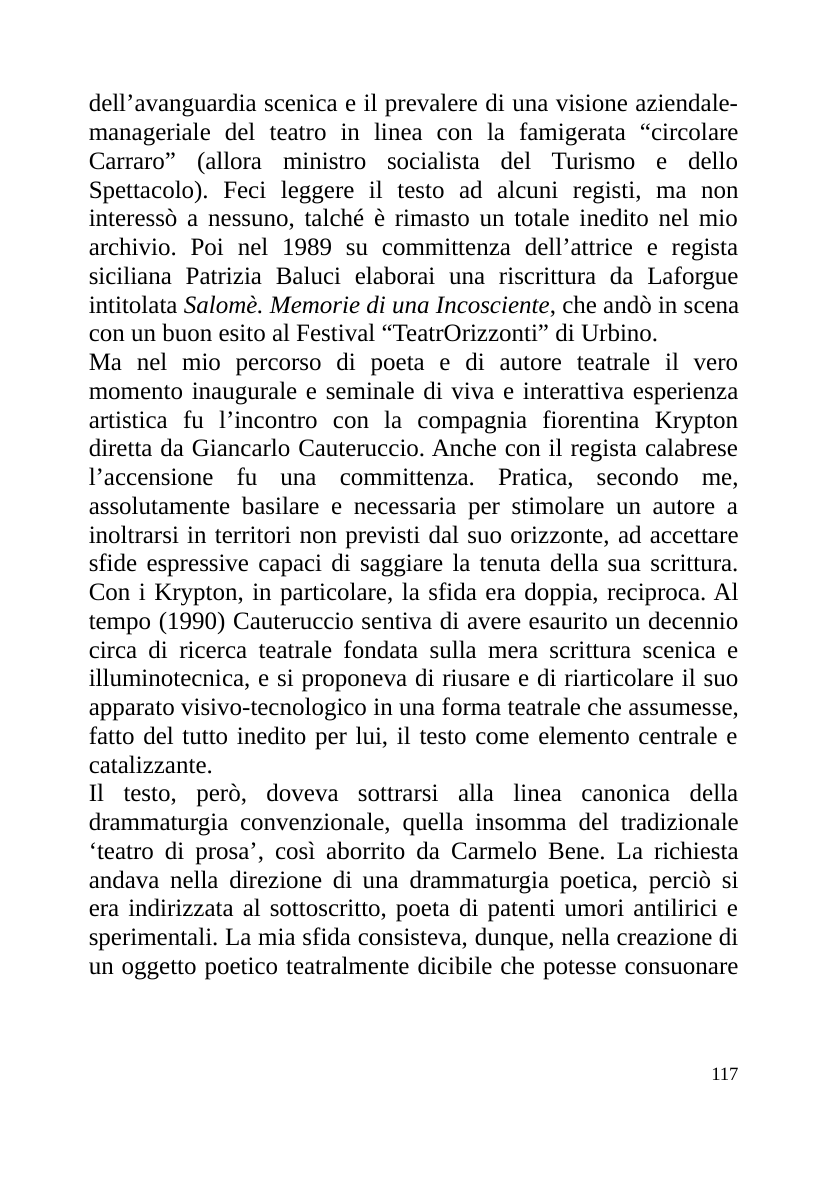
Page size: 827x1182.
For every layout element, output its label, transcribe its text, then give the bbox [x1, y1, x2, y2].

text Il testo, però, doveva sottrarsi alla linea canonica della drammaturgia convenzionale, quella insomma del tradizionale ‘teatro di prosa’, così aborrito da Carmelo Bene. La richiesta andava nella direzione di una drammaturgia poetica, perciò si era indirizzata al sottoscritto, poeta di patenti umori antilirici e sperimentali. La mia sfida consisteva, dunque, nella creazione di un oggetto poetico teatralmente dicibile che potesse consuonare [88, 778, 739, 980]
text dell’avanguardia scenica e il prevalere di una visione aziendale-manageriale del teatro in linea con la famigerata “circolare Carraro” (allora ministro socialista del Turismo e dello Spettacolo). Feci leggere il testo ad alcuni registi, ma non interessò a nessuno, talché è rimasto un totale inedito nel mio archivio. Poi nel 1989 su committenza dell’attrice e regista siciliana Patrizia Baluci elaborai una riscrittura da Laforgue intitolata Salomè. Memorie di una Incosciente, che andò in scena con un buon esito al Festival “TeatrOrizzonti” di Urbino. [88, 88, 739, 347]
text Ma nel mio percorso di poeta e di autore teatrale il vero momento inaugurale e seminale di viva e interattiva esperienza artistica fu l’incontro con la compagnia fiorentina Krypton diretta da Giancarlo Cauteruccio. Anche con il regista calabrese l’accensione fu una committenza. Pratica, secondo me, assolutamente basilare e necessaria per stimolare un autore a inoltrarsi in territori non previsti dal suo orizzonte, ad accettare sfide espressive capaci di saggiare la tenuta della sua scrittura. Con i Krypton, in particolare, la sfida era doppia, reciproca. Al tempo (1990) Cauteruccio sentiva di avere esaurito un decennio circa di ricerca teatrale fondata sulla mera scrittura scenica e illuminotecnica, e si proponeva di riusare e di riarticolare il suo apparato visivo-tecnologico in una forma teatrale che assumesse, fatto del tutto inedito per lui, il testo come elemento centrale e catalizzante. [88, 347, 739, 778]
